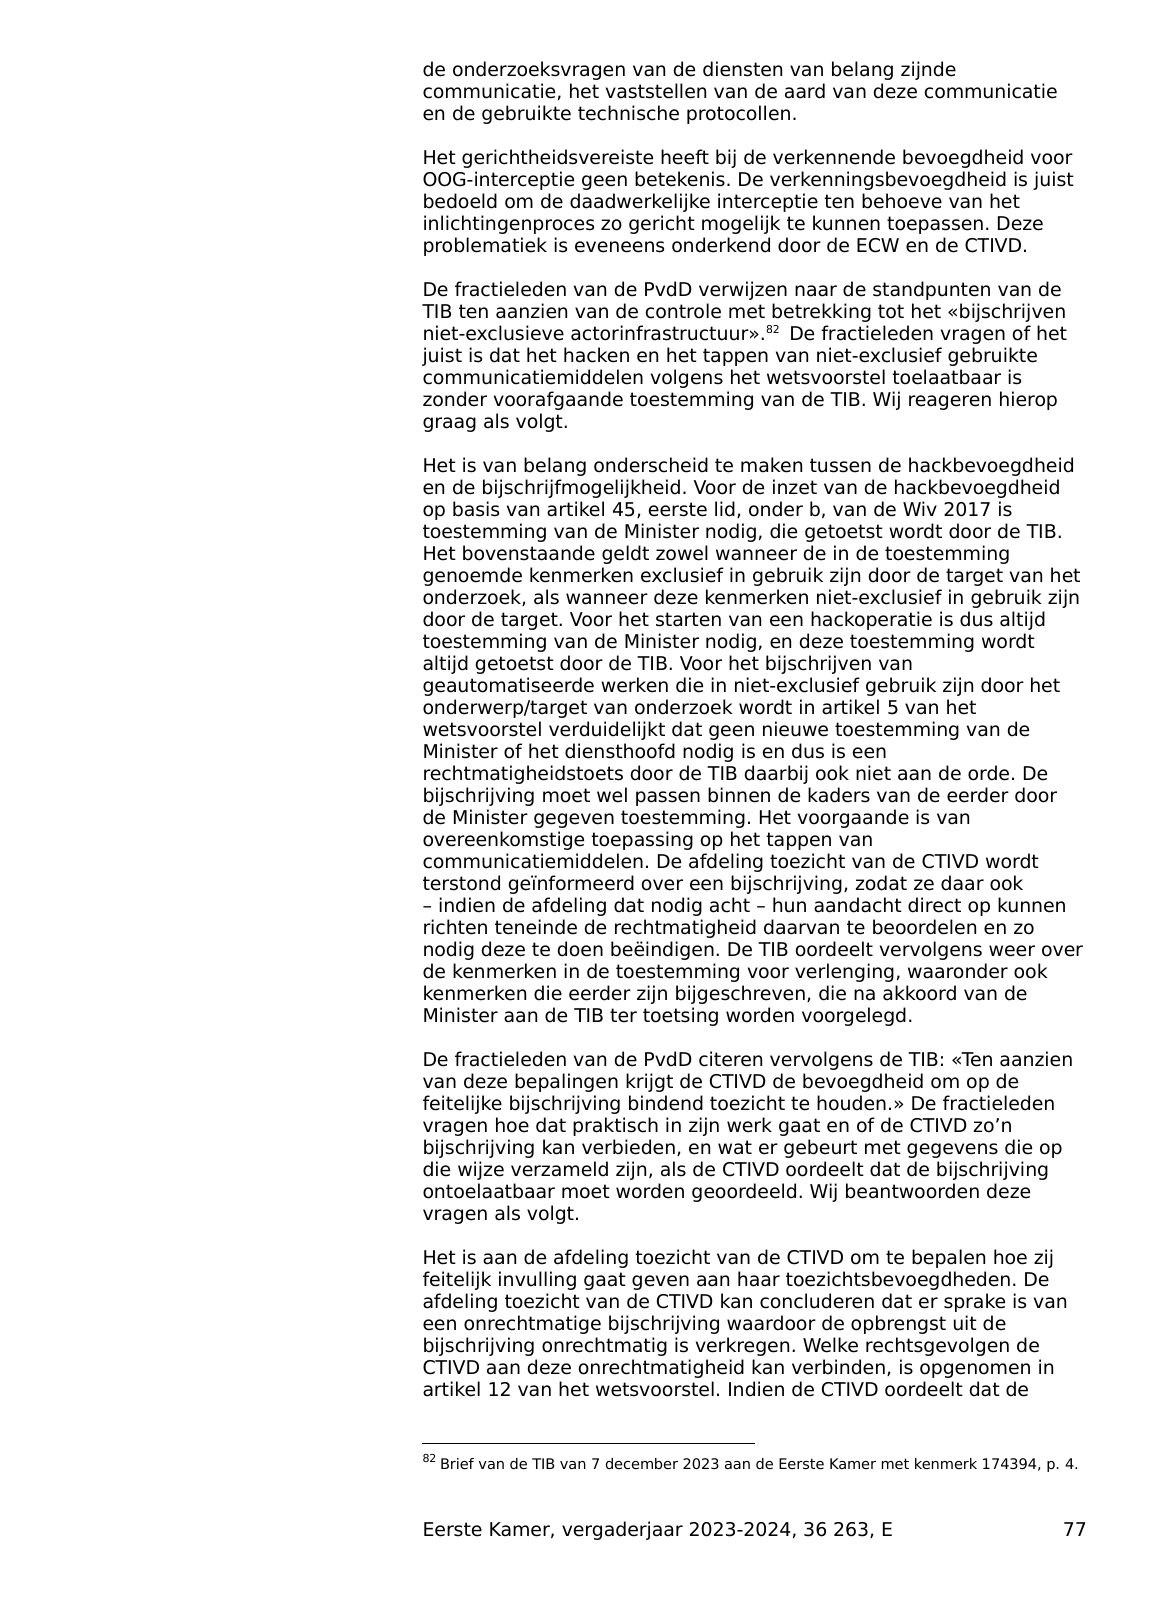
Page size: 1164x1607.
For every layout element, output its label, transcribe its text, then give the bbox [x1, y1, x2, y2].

text De fractieleden van de PvdD verwijzen naar de standpunten van de TIB ten aanzien van de controle met betrekking tot het «bijschrijven niet-exclusieve actorinfrastructuur». De fractieleden vragen of het juist is dat het hacken en het tappen van niet-exclusief gebruikte communicatiemiddelen volgens het wetsvoorstel toelaatbaar is zonder voorafgaande toestemming van de TIB. Wij reageren hierop graag als volgt. [422, 279, 1087, 433]
text Brief van de TIB van 7 december 2023 aan de Eerste Kamer met kenmerk 174394, p. 4. [422, 1452, 1087, 1474]
text de onderzoeksvragen van de diensten van belang zijnde communicatie, het vaststellen van de aard van deze communicatie en de gebruikte technische protocollen. [422, 59, 1087, 125]
text Het is aan de afdeling toezicht van de CTIVD om te bepalen hoe zij feitelijk invulling gaat geven aan haar toezichtsbevoegdheden. De afdeling toezicht van de CTIVD kan concluderen dat er sprake is van een onrechtmatige bijschrijving waardoor de opbrengst uit de bijschrijving onrechtmatig is verkregen. Welke rechtsgevolgen de CTIVD aan deze onrechtmatigheid kan verbinden, is opgenomen in artikel 12 van het wetsvoorstel. Indien de CTIVD oordeelt dat de [422, 1247, 1087, 1401]
text Het gerichtheidsvereiste heeft bij de verkennende bevoegdheid voor OOG-interceptie geen betekenis. De verkenningsbevoegdheid is juist bedoeld om de daadwerkelijke interceptie ten behoeve van het inlichtingenproces zo gericht mogelijk te kunnen toepassen. Deze problematiek is eveneens onderkend door de ECW en de CTIVD. [422, 147, 1087, 257]
text Het is van belang onderscheid te maken tussen de hackbevoegdheid en de bijschrijfmogelijkheid. Voor de inzet van de hackbevoegdheid op basis van artikel 45, eerste lid, onder b, van de Wiv 2017 is toestemming van de Minister nodig, die getoetst wordt door de TIB. Het bovenstaande geldt zowel wanneer de in de toestemming genoemde kenmerken exclusief in gebruik zijn door de target van het onderzoek, als wanneer deze kenmerken niet-exclusief in gebruik zijn door de target. Voor het starten van een hackoperatie is dus altijd toestemming van de Minister nodig, en deze toestemming wordt altijd getoetst door de TIB. Voor het bijschrijven van geautomatiseerde werken die in niet-exclusief gebruik zijn door het onderwerp/target van onderzoek wordt in artikel 5 van het wetsvoorstel verduidelijkt dat geen nieuwe toestemming van de Minister of het diensthoofd nodig is en dus is een rechtmatigheidstoets door de TIB daarbij ook niet aan de orde. De bijschrijving moet wel passen binnen de kaders van de eerder door de Minister gegeven toestemming. Het voorgaande is van overeenkomstige toepassing op het tappen van communicatiemiddelen. De afdeling toezicht van de CTIVD wordt terstond geïnformeerd over een bijschrijving, zodat ze daar ook – indien de afdeling dat nodig acht – hun aandacht direct op kunnen richten teneinde de rechtmatigheid daarvan te beoordelen en zo nodig deze te doen beëindigen. De TIB oordeelt vervolgens weer over de kenmerken in de toestemming voor verlenging, waaronder ook kenmerken die eerder zijn bijgeschreven, die na akkoord van de Minister aan de TIB ter toetsing worden voorgelegd. [422, 455, 1087, 1027]
text De fractieleden van de PvdD citeren vervolgens de TIB: «Ten aanzien van deze bepalingen krijgt de CTIVD de bevoegdheid om op de feitelijke bijschrijving bindend toezicht te houden.» De fractieleden vragen hoe dat praktisch in zijn werk gaat en of de CTIVD zo’n bijschrijving kan verbieden, en wat er gebeurt met gegevens die op die wijze verzameld zijn, als de CTIVD oordeelt dat de bijschrijving ontoelaatbaar moet worden geoordeeld. Wij beantwoorden deze vragen als volgt. [422, 1049, 1087, 1225]
